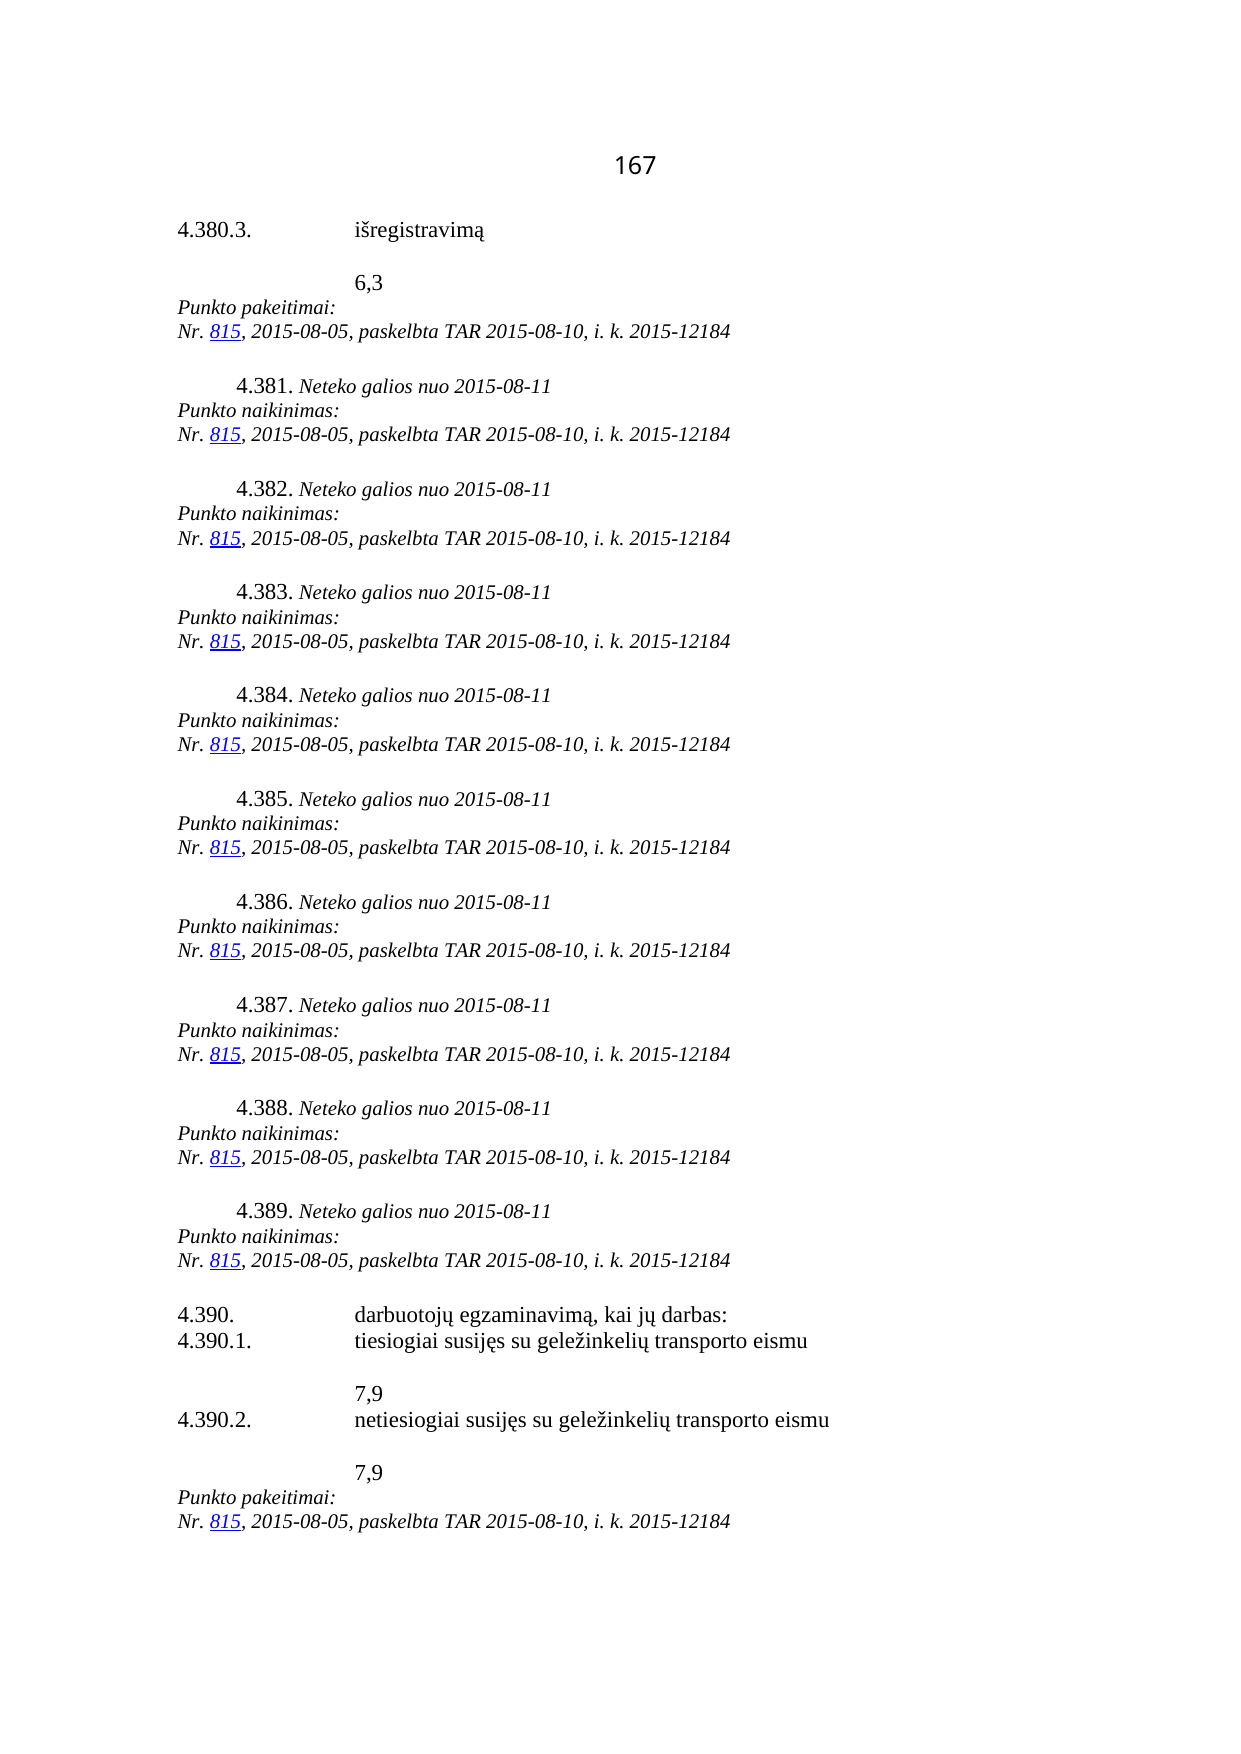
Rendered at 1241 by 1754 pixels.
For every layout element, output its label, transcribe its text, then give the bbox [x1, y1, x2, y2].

text Punkto naikinimas: [177, 1017, 1093, 1042]
text Nr. 815, 2015-08-05, paskelbta TAR 2015-08-10, i. k. 2015-12184 [177, 938, 1093, 962]
text Punkto naikinimas: [177, 1224, 1093, 1248]
text Punkto naikinimas: [177, 501, 1093, 525]
text Punkto naikinimas: [177, 1121, 1093, 1145]
text Nr. 815, 2015-08-05, paskelbta TAR 2015-08-10, i. k. 2015-12184 [177, 732, 1093, 756]
text Nr. 815, 2015-08-05, paskelbta TAR 2015-08-10, i. k. 2015-12184 [177, 835, 1093, 859]
text Nr. 815, 2015-08-05, paskelbta TAR 2015-08-10, i. k. 2015-12184 [177, 1145, 1093, 1169]
text Punkto pakeitimai: [177, 295, 1093, 319]
text 4.386. Neteko galios nuo 2015-08-11 [177, 888, 1093, 914]
text 4.390.2. netiesiogiai susijęs su geležinkelių transporto eismu 7,9 [177, 1406, 945, 1485]
text Punkto naikinimas: [177, 811, 1093, 835]
text 4.390.1. tiesiogiai susijęs su geležinkelių transporto eismu 7,9 [177, 1327, 945, 1406]
text 4.389. Neteko galios nuo 2015-08-11 [177, 1198, 1093, 1224]
text 4.387. Neteko galios nuo 2015-08-11 [177, 991, 1093, 1017]
text Punkto naikinimas: [177, 914, 1093, 938]
text Nr. 815, 2015-08-05, paskelbta TAR 2015-08-10, i. k. 2015-12184 [177, 525, 1093, 549]
text 4.380.3. išregistravimą 6,3 [177, 216, 945, 295]
text Nr. 815, 2015-08-05, paskelbta TAR 2015-08-10, i. k. 2015-12184 [177, 319, 1093, 343]
text 4.388. Neteko galios nuo 2015-08-11 [177, 1094, 1093, 1121]
text 4.381. Neteko galios nuo 2015-08-11 [177, 372, 1093, 398]
text 4.385. Neteko galios nuo 2015-08-11 [177, 785, 1093, 811]
text Punkto naikinimas: [177, 604, 1093, 629]
text Nr. 815, 2015-08-05, paskelbta TAR 2015-08-10, i. k. 2015-12184 [177, 629, 1093, 653]
text 4.384. Neteko galios nuo 2015-08-11 [177, 681, 1093, 708]
text Punkto naikinimas: [177, 398, 1093, 422]
text Nr. 815, 2015-08-05, paskelbta TAR 2015-08-10, i. k. 2015-12184 [177, 1042, 1093, 1066]
text Punkto pakeitimai: [177, 1485, 1093, 1509]
text Nr. 815, 2015-08-05, paskelbta TAR 2015-08-10, i. k. 2015-12184 [177, 422, 1093, 446]
text Punkto naikinimas: [177, 708, 1093, 732]
text Nr. 815, 2015-08-05, paskelbta TAR 2015-08-10, i. k. 2015-12184 [177, 1248, 1093, 1272]
text 4.382. Neteko galios nuo 2015-08-11 [177, 475, 1093, 501]
text 4.383. Neteko galios nuo 2015-08-11 [177, 578, 1093, 604]
text Nr. 815, 2015-08-05, paskelbta TAR 2015-08-10, i. k. 2015-12184 [177, 1509, 1093, 1533]
text 4.390. darbuotojų egzaminavimą, kai jų darbas: [177, 1301, 945, 1327]
